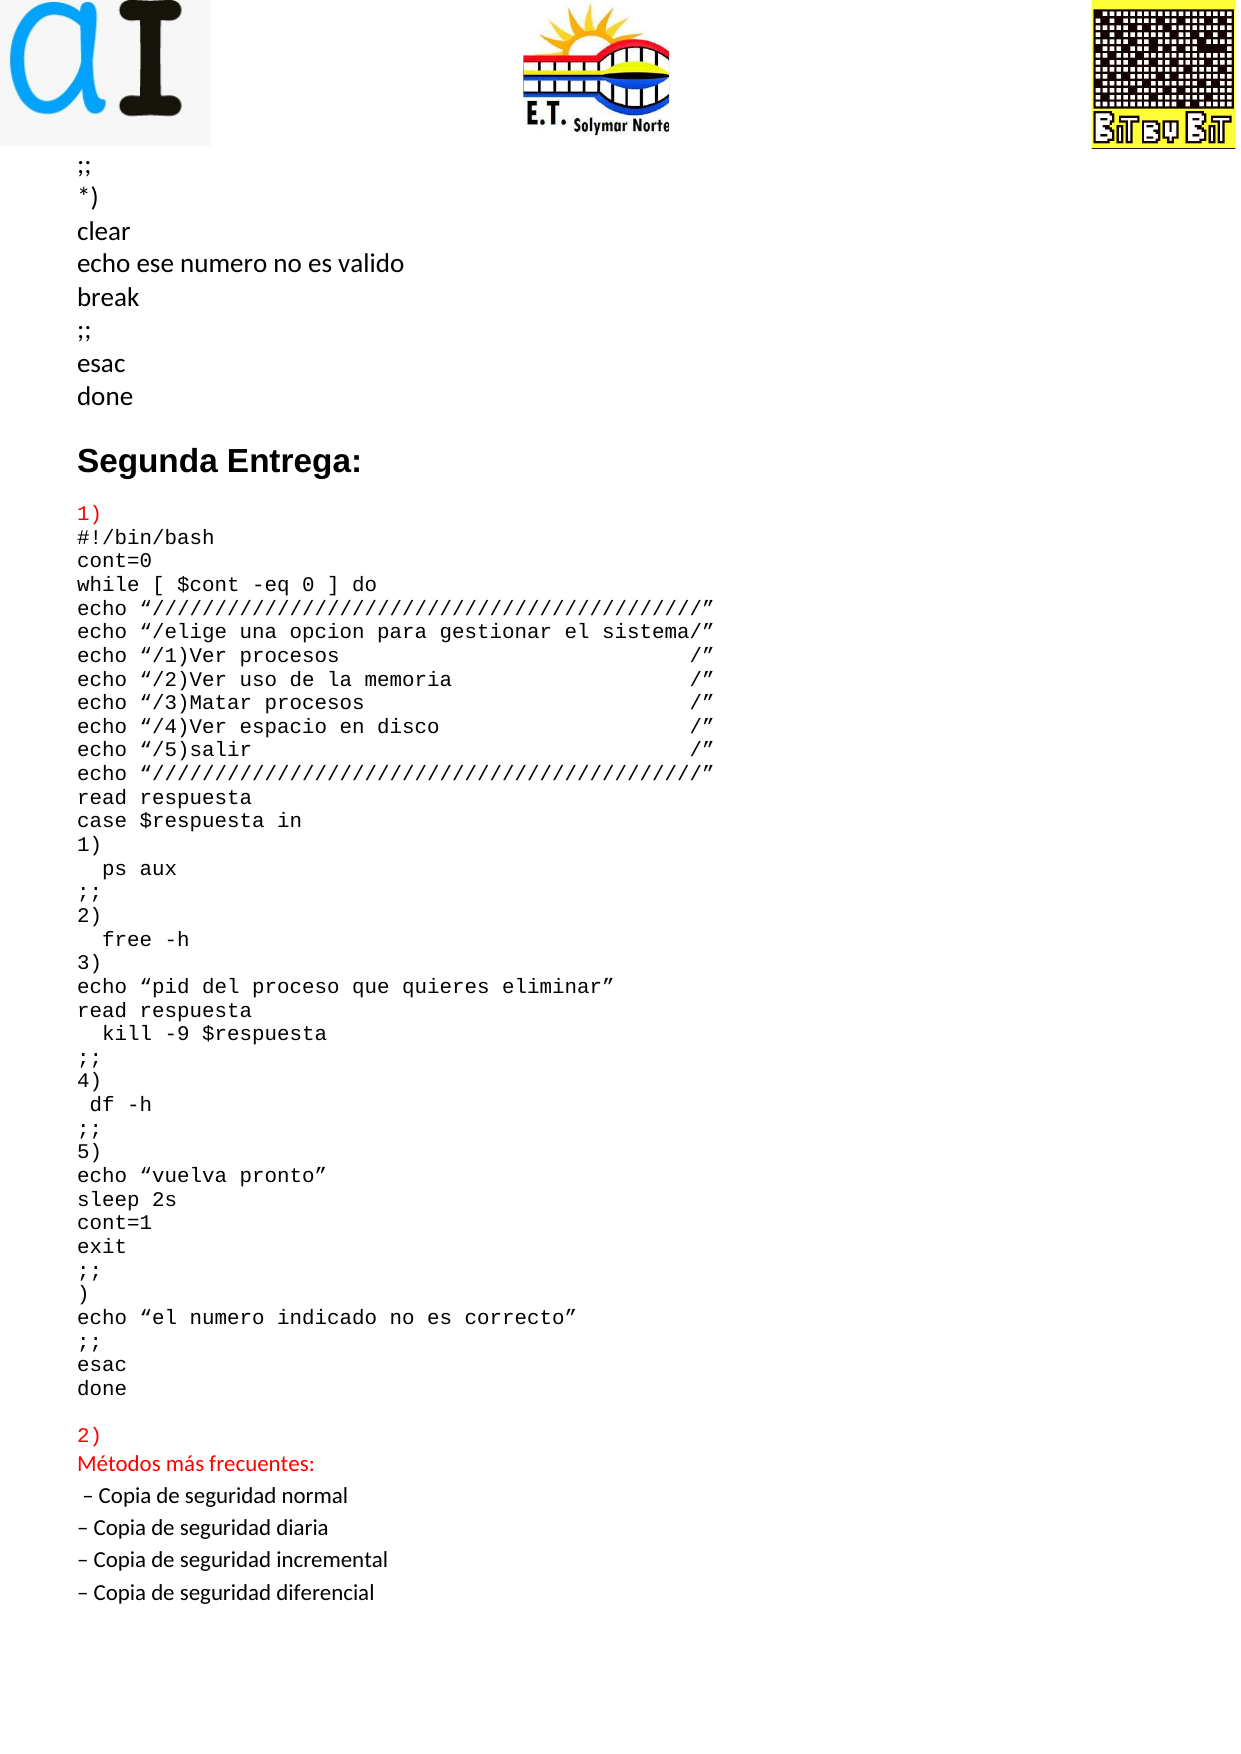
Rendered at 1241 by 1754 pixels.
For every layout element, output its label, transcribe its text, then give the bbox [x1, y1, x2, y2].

text echo “/3)Matar procesos /” [77, 692, 1019, 716]
text – Copia de seguridad incremental [77, 1545, 1019, 1573]
text ;; *) clear echo ese numero no es valido break ;; esac done [77, 148, 1019, 412]
text 3) [77, 952, 1019, 976]
text echo “/2)Ver uso de la memoria /” [77, 668, 1019, 692]
text esac [77, 1354, 1019, 1378]
text ;; [77, 1260, 1019, 1283]
picture [523, 0, 670, 146]
text – Copia de seguridad diaria [77, 1513, 1019, 1541]
picture [1091, 0, 1236, 149]
text echo “pid del proceso que quieres eliminar” [77, 976, 1019, 999]
text echo “/1)Ver procesos /” [77, 645, 1019, 668]
text – Copia de seguridad diferencial [77, 1578, 1019, 1606]
text – Copia de seguridad normal [77, 1481, 1019, 1509]
text Métodos más frecuentes: [77, 1449, 1019, 1477]
text ps aux [77, 858, 1019, 881]
text 1) [77, 834, 1019, 858]
text echo “////////////////////////////////////////////” [77, 598, 1019, 621]
text free -h [77, 929, 1019, 952]
text echo “/elige una opcion para gestionar el sistema/” [77, 621, 1019, 645]
text ;; [77, 1331, 1019, 1354]
text ;; [77, 1047, 1019, 1071]
text 1) [77, 503, 1019, 527]
text 5) [77, 1141, 1019, 1165]
text ;; [77, 881, 1019, 905]
text echo “/5)salir /” [77, 739, 1019, 763]
text ;; [77, 1118, 1019, 1141]
text 2) [77, 905, 1019, 929]
text echo “/4)Ver espacio en disco /” [77, 716, 1019, 739]
text exit [77, 1236, 1019, 1260]
text 2) [77, 1425, 1019, 1449]
text sleep 2s [77, 1189, 1019, 1212]
text Segunda Entrega: [77, 441, 1019, 479]
text echo “el numero indicado no es correcto” [77, 1307, 1019, 1331]
text #!/bin/bash [77, 527, 1019, 550]
text df -h [77, 1094, 1019, 1118]
text echo “vuelva pronto” [77, 1165, 1019, 1189]
text ) [77, 1283, 1019, 1307]
text read respuesta [77, 787, 1019, 810]
text while [ $cont -eq 0 ] do [77, 574, 1019, 598]
text cont=0 [77, 550, 1019, 574]
text echo “////////////////////////////////////////////” [77, 763, 1019, 787]
text cont=1 [77, 1212, 1019, 1236]
text kill -9 $respuesta [77, 1023, 1019, 1047]
text case $respuesta in [77, 810, 1019, 834]
text done [77, 1378, 1019, 1402]
text 4) [77, 1071, 1019, 1094]
picture [0, 0, 211, 146]
text read respuesta [77, 999, 1019, 1023]
